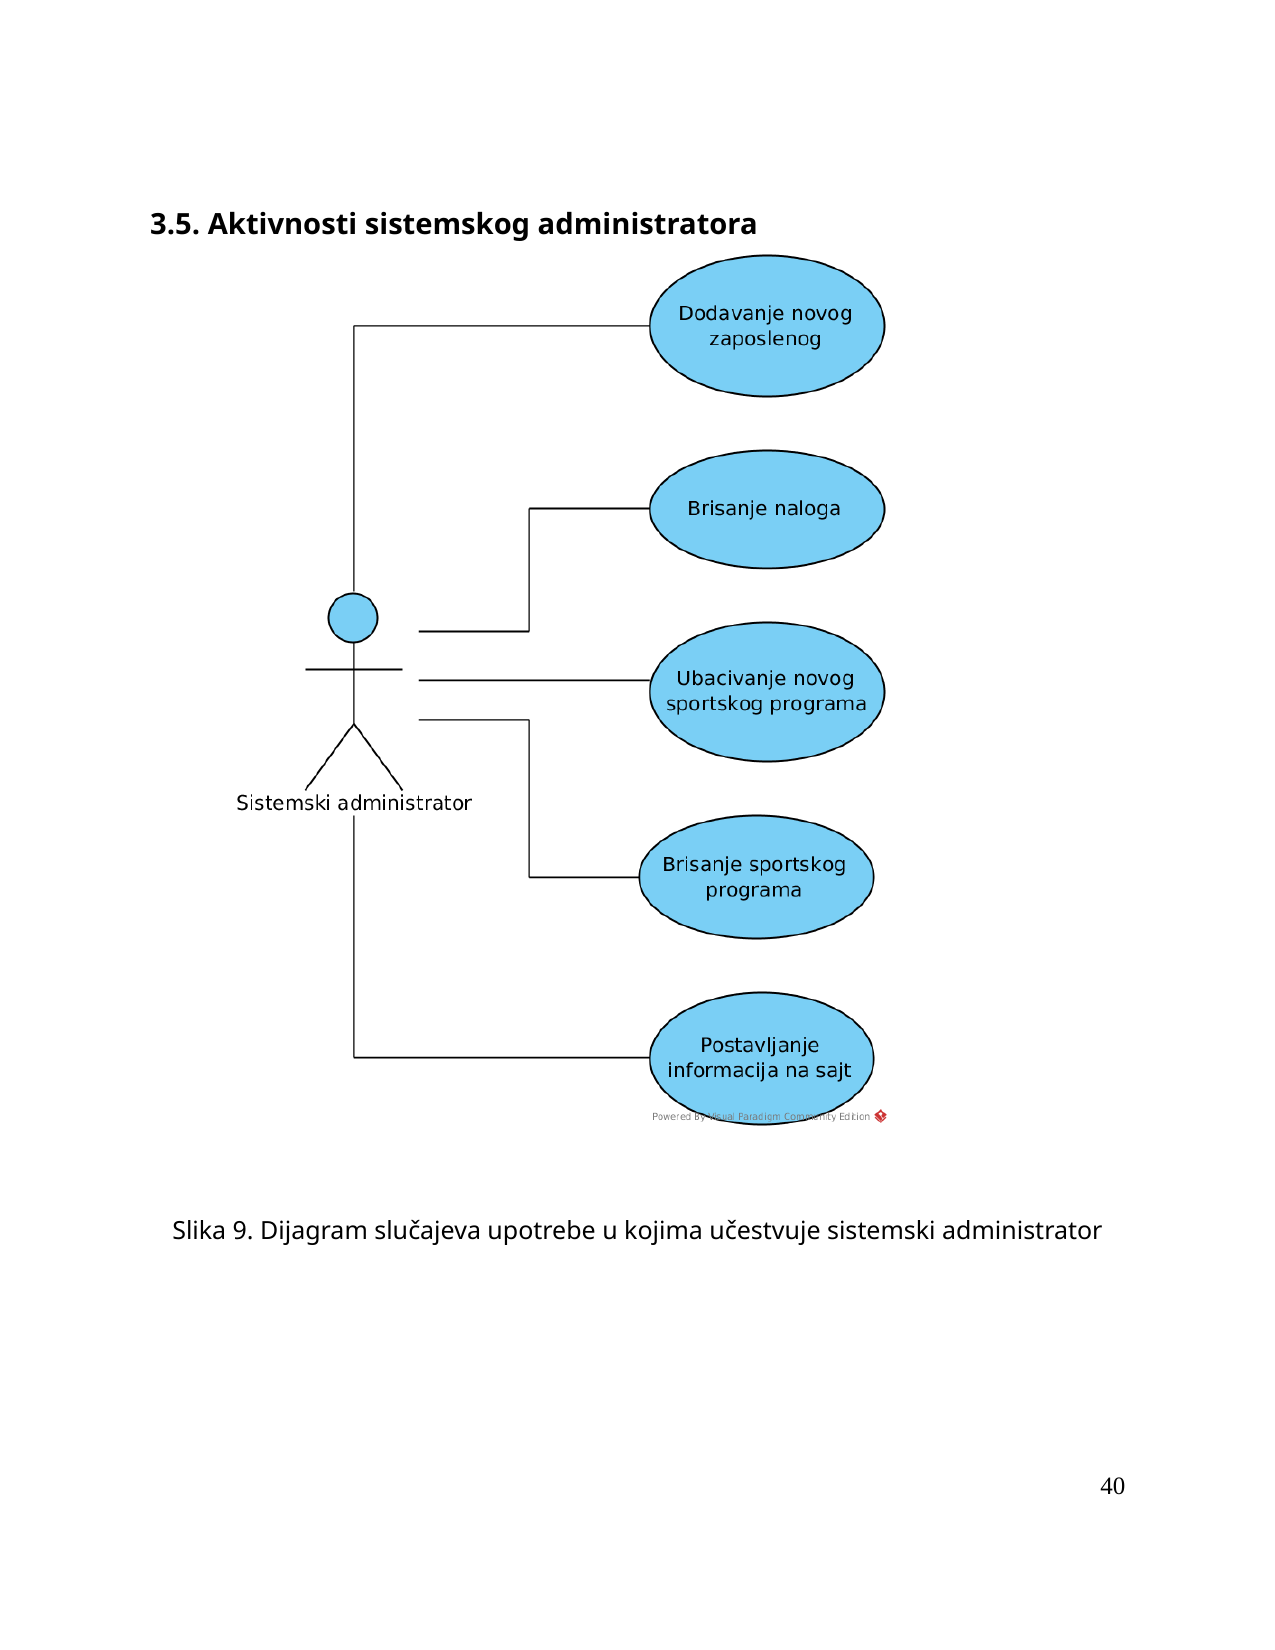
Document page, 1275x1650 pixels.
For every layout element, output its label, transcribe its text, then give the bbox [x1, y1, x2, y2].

text Slika 9. Dijagram slučajeva upotrebe u kojima učestvuje sistemski administrator [150, 1213, 1125, 1247]
text 3.5. Aktivnosti sistemskog administratora [150, 203, 1125, 243]
picture [214, 251, 891, 1131]
